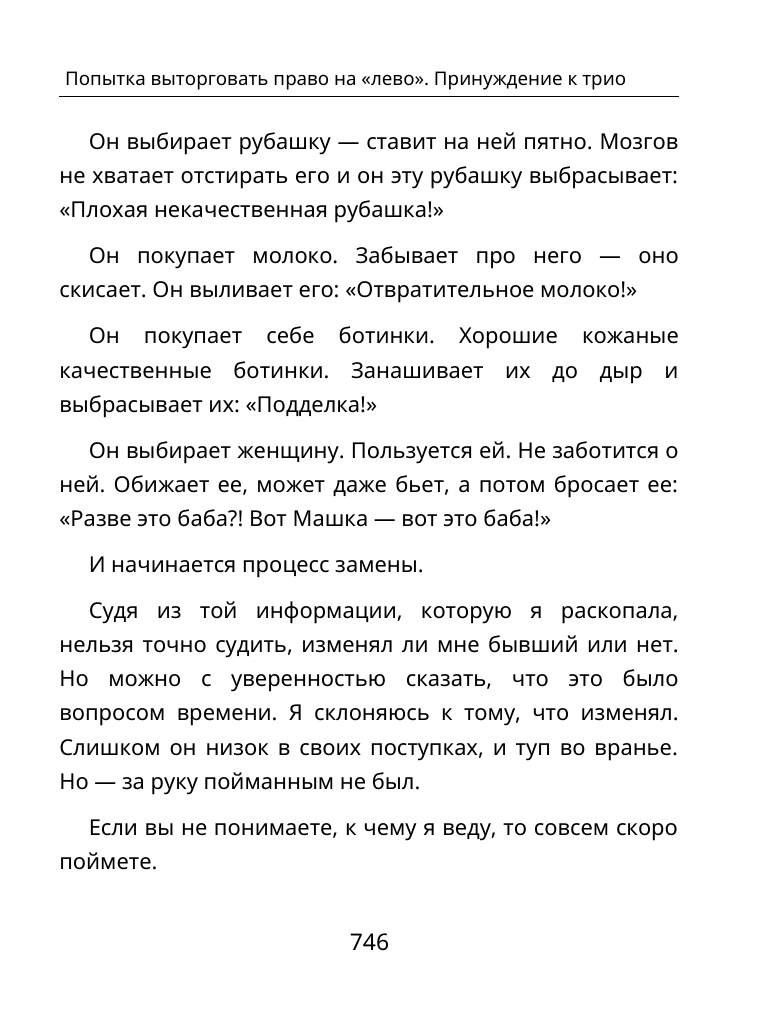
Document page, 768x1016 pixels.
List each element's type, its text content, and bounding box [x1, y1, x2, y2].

text Судя из той информации, которую я раскопала, нельзя точно судить, изменял ли мне бывший или нет. Но можно с уверенностью сказать, что это было вопросом времени. Я склоняюсь к тому, что изменял. Слишком он низок в своих поступках, и туп во вранье. Но — за руку пойманным не был. [59, 595, 679, 796]
text Если вы не понимаете, к чему я веду, то совсем скоро поймете. [59, 812, 679, 876]
text И начинается процесс замены. [59, 549, 679, 579]
text Он выбирает женщину. Пользуется ей. Не заботится о ней. Обижает ее, может даже бьет, а потом бросает ее: «Разве это баба?! Вот Машка — вот это баба!» [59, 435, 679, 533]
text Он покупает молоко. Забывает про него — оно скисает. Он выливает его: «Отвратительное молоко!» [59, 240, 679, 304]
text Он выбирает рубашку — ставит на ней пятно. Мозгов не хватает отстирать его и он эту рубашку выбрасывает: «Плохая некачественная рубашка!» [59, 126, 679, 224]
text Он покупает себе ботинки. Хорошие кожаные качественные ботинки. Занашивает их до дыр и выбрасывает их: «Подделка!» [59, 320, 679, 418]
